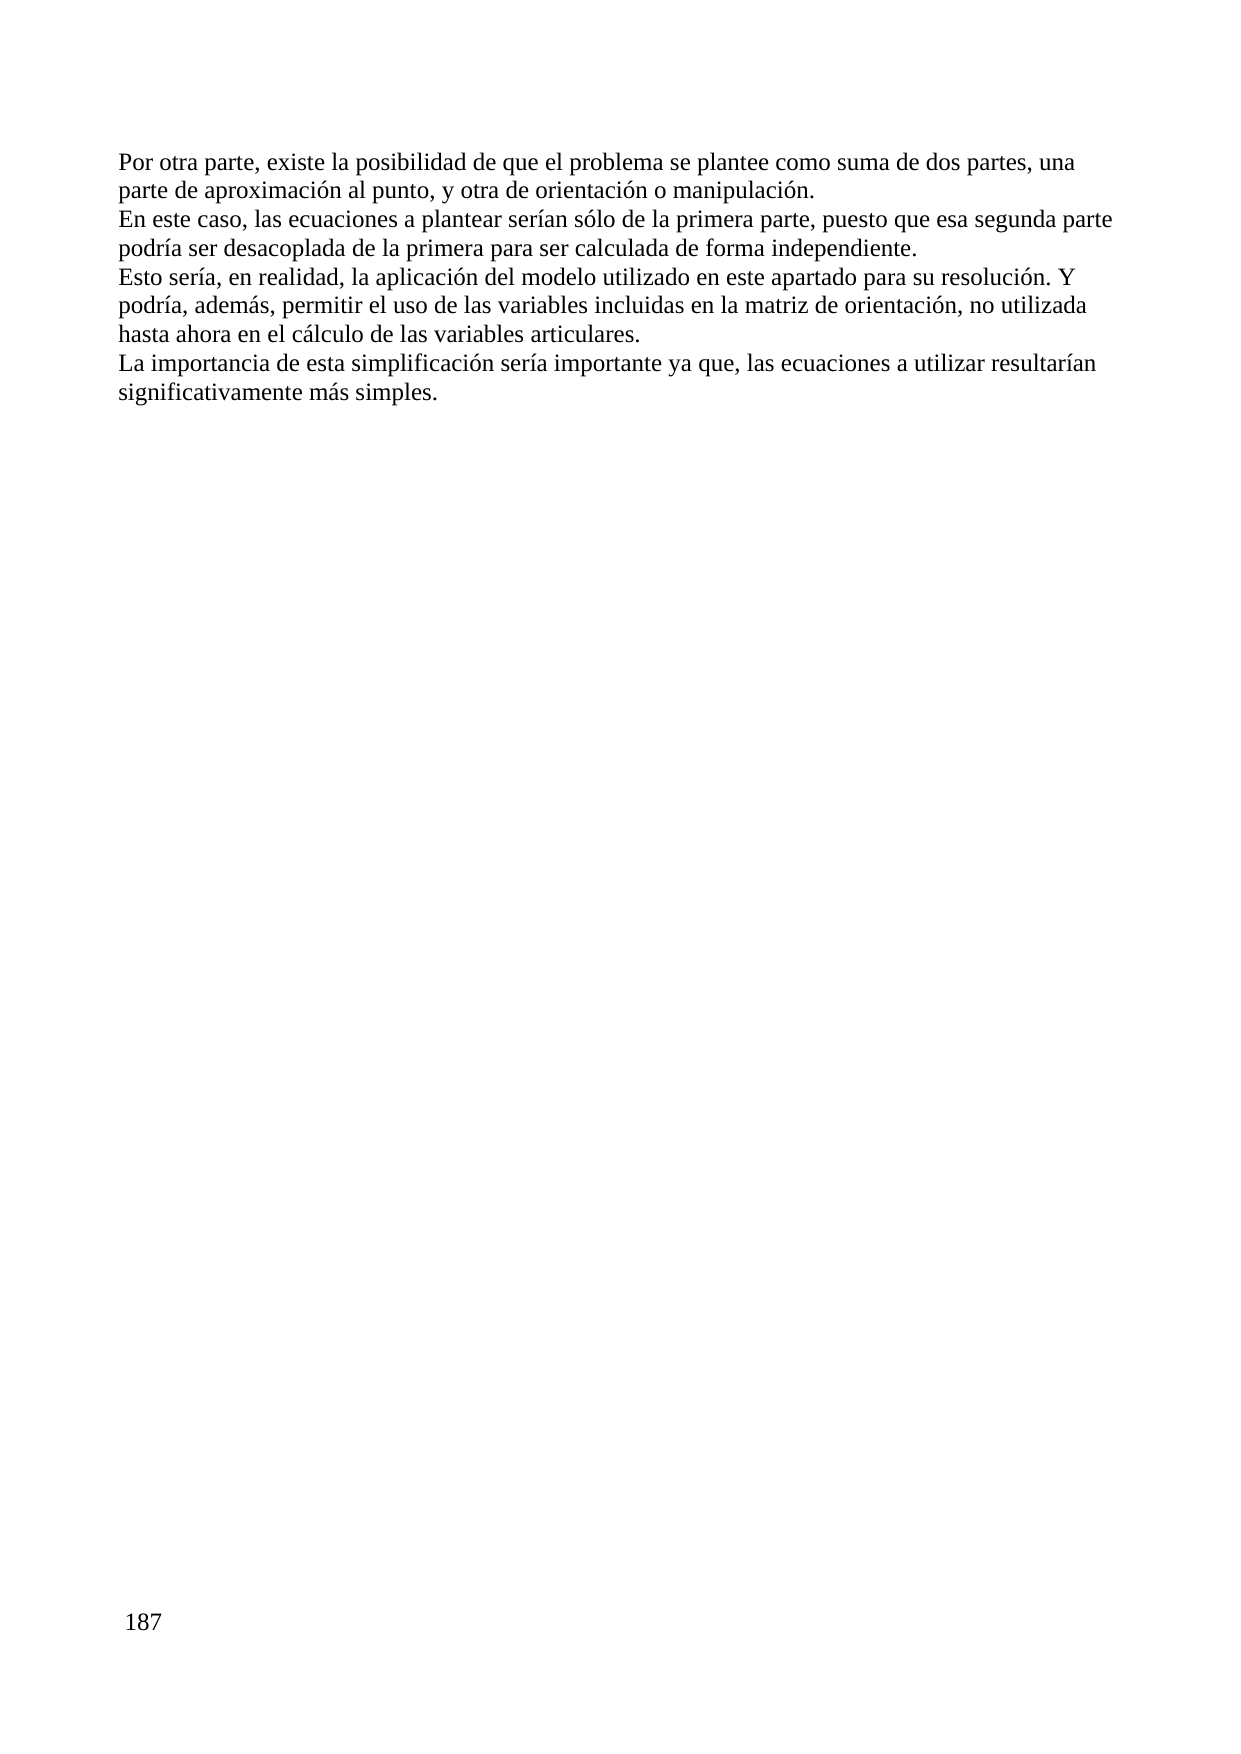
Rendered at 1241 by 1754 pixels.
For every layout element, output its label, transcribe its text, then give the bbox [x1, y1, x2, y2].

text La importancia de esta simplificación sería importante ya que, las ecuaciones a utilizar resultarían significativamente más simples. [118, 348, 1122, 406]
text Por otra parte, existe la posibilidad de que el problema se plantee como suma de dos partes, una parte de aproximación al punto, y otra de orientación o manipulación. [118, 147, 1122, 204]
text En este caso, las ecuaciones a plantear serían sólo de la primera parte, puesto que esa segunda parte podría ser desacoplada de la primera para ser calculada de forma independiente. [118, 204, 1122, 262]
text Esto sería, en realidad, la aplicación del modelo utilizado en este apartado para su resolución. Y podría, además, permitir el uso de las variables incluidas en la matriz de orientación, no utilizada hasta ahora en el cálculo de las variables articulares. [118, 262, 1122, 348]
